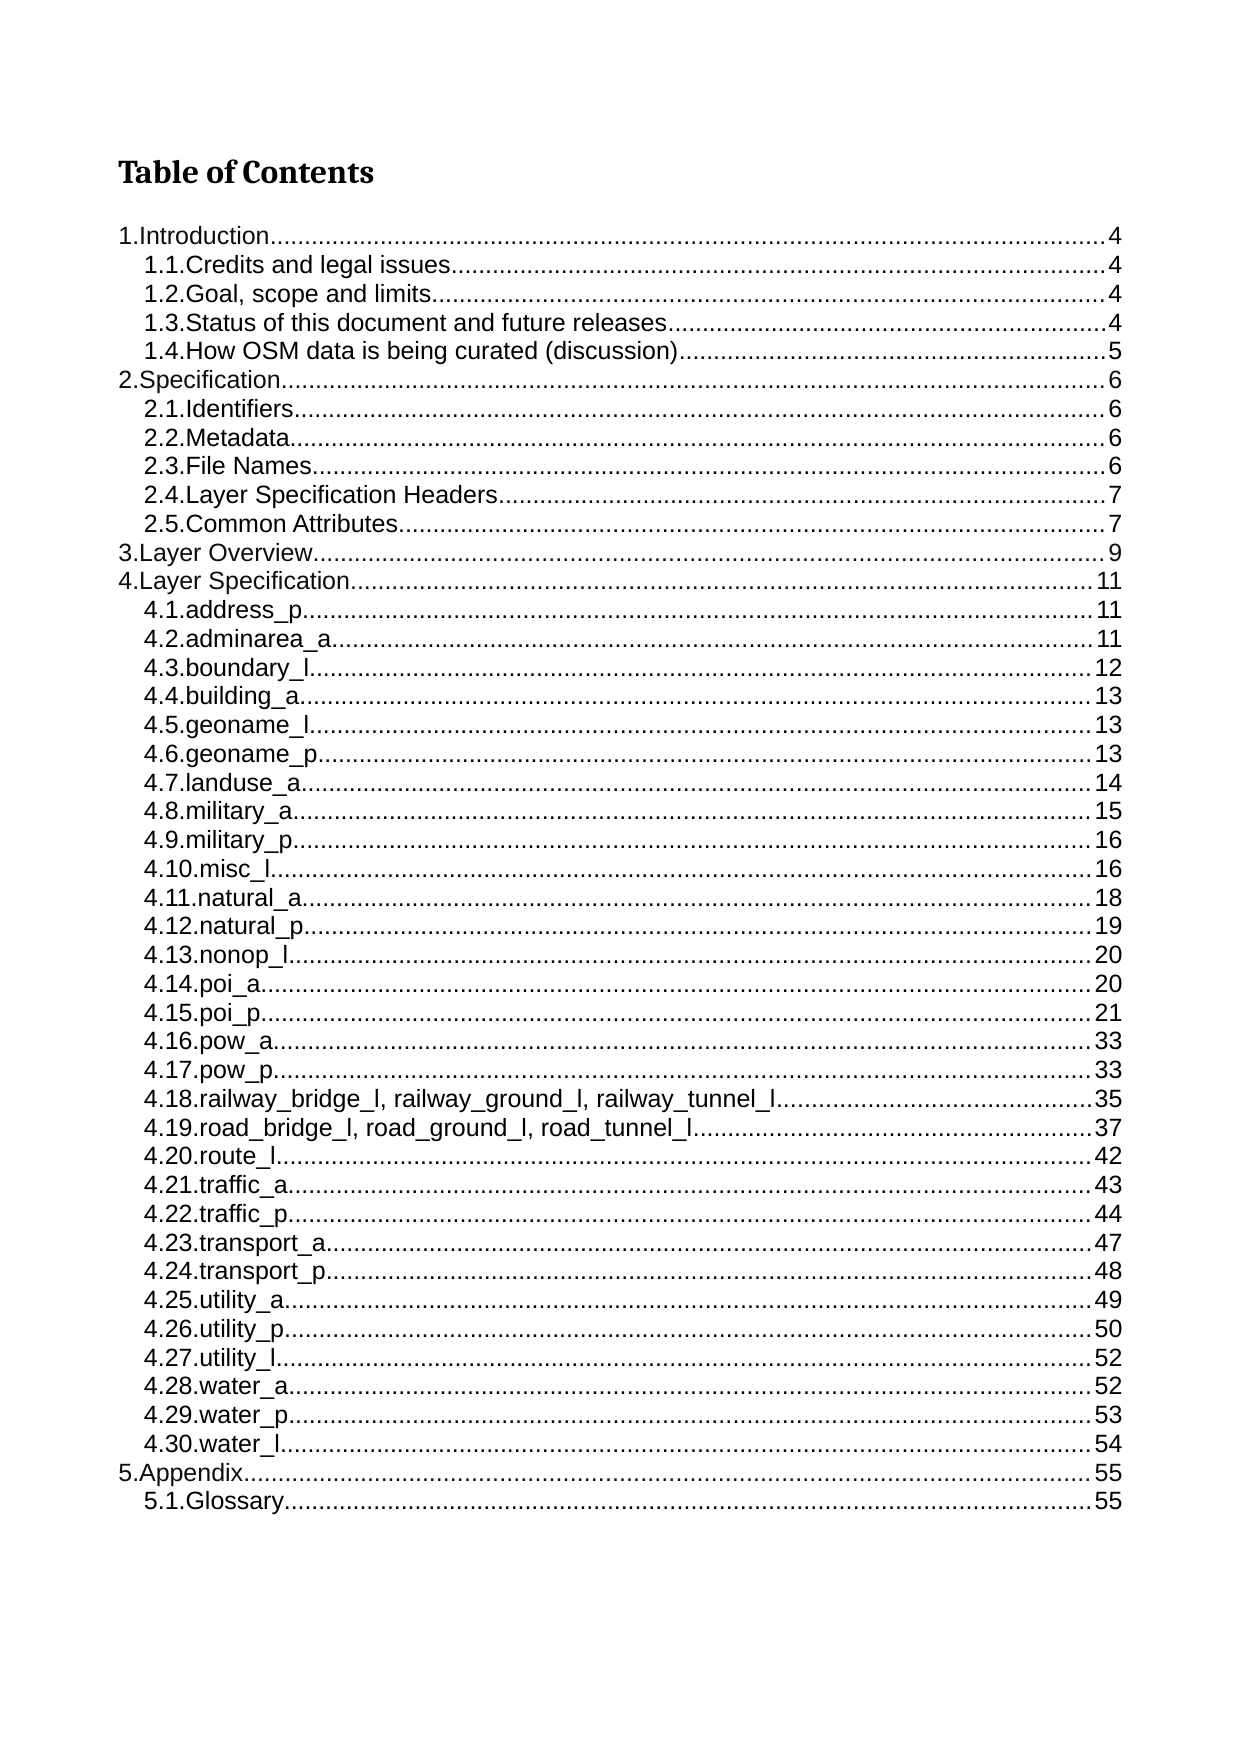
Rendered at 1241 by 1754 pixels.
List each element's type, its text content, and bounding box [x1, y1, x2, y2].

text 4.11.natural_a 18 [144, 883, 1122, 911]
text 4.3.boundary_l 12 [144, 653, 1122, 681]
text 4.6.geoname_p 13 [144, 739, 1122, 768]
text 4.7.landuse_a 14 [144, 768, 1122, 796]
text 5.1.Glossary 55 [144, 1486, 1122, 1515]
text 2.5.Common Attributes 7 [144, 509, 1122, 538]
text 4.27.utility_l 52 [144, 1343, 1122, 1371]
text 2.3.File Names 6 [144, 451, 1122, 480]
text 4.13.nonop_l 20 [144, 940, 1122, 969]
subtitle Table of Contents [118, 153, 1122, 192]
text 4.4.building_a 13 [144, 681, 1122, 710]
text 4.Layer Specification 11 [118, 566, 1122, 595]
text 1.4.How OSM data is being curated (discussion) 5 [144, 336, 1122, 365]
text 2.4.Layer Specification Headers 7 [144, 480, 1122, 509]
text 4.10.misc_l 16 [144, 854, 1122, 883]
text 4.29.water_p 53 [144, 1400, 1122, 1429]
text 4.17.pow_p 33 [144, 1055, 1122, 1084]
text 4.14.poi_a 20 [144, 969, 1122, 998]
text 2.2.Metadata 6 [144, 423, 1122, 451]
text 3.Layer Overview 9 [118, 538, 1122, 566]
text 4.26.utility_p 50 [144, 1314, 1122, 1343]
text 4.25.utility_a 49 [144, 1285, 1122, 1314]
text 1.3.Status of this document and future releases 4 [144, 308, 1122, 336]
text 4.9.military_p 16 [144, 825, 1122, 854]
text 4.16.pow_a 33 [144, 1026, 1122, 1055]
text 4.20.route_l 42 [144, 1141, 1122, 1170]
text 4.12.natural_p 19 [144, 911, 1122, 940]
text 1.Introduction 4 [118, 221, 1122, 250]
text 4.30.water_l 54 [144, 1429, 1122, 1458]
text 4.23.transport_a 47 [144, 1228, 1122, 1256]
text 4.28.water_a 52 [144, 1371, 1122, 1400]
text 4.2.adminarea_a 11 [144, 624, 1122, 653]
text 1.1.Credits and legal issues 4 [144, 250, 1122, 279]
text 4.15.poi_p 21 [144, 998, 1122, 1026]
text 4.5.geoname_l 13 [144, 710, 1122, 739]
text 4.18.railway_bridge_l, railway_ground_l, railway_tunnel_l 35 [144, 1084, 1122, 1113]
text 2.1.Identifiers 6 [144, 394, 1122, 423]
text 4.24.transport_p 48 [144, 1256, 1122, 1285]
text 4.1.address_p 11 [144, 595, 1122, 624]
text 5.Appendix 55 [118, 1458, 1122, 1486]
text 4.22.traffic_p 44 [144, 1199, 1122, 1228]
text 4.8.military_a 15 [144, 796, 1122, 825]
text 1.2.Goal, scope and limits 4 [144, 279, 1122, 308]
text 2.Specification 6 [118, 365, 1122, 394]
text 4.21.traffic_a 43 [144, 1170, 1122, 1199]
text 4.19.road_bridge_l, road_ground_l, road_tunnel_l 37 [144, 1113, 1122, 1141]
